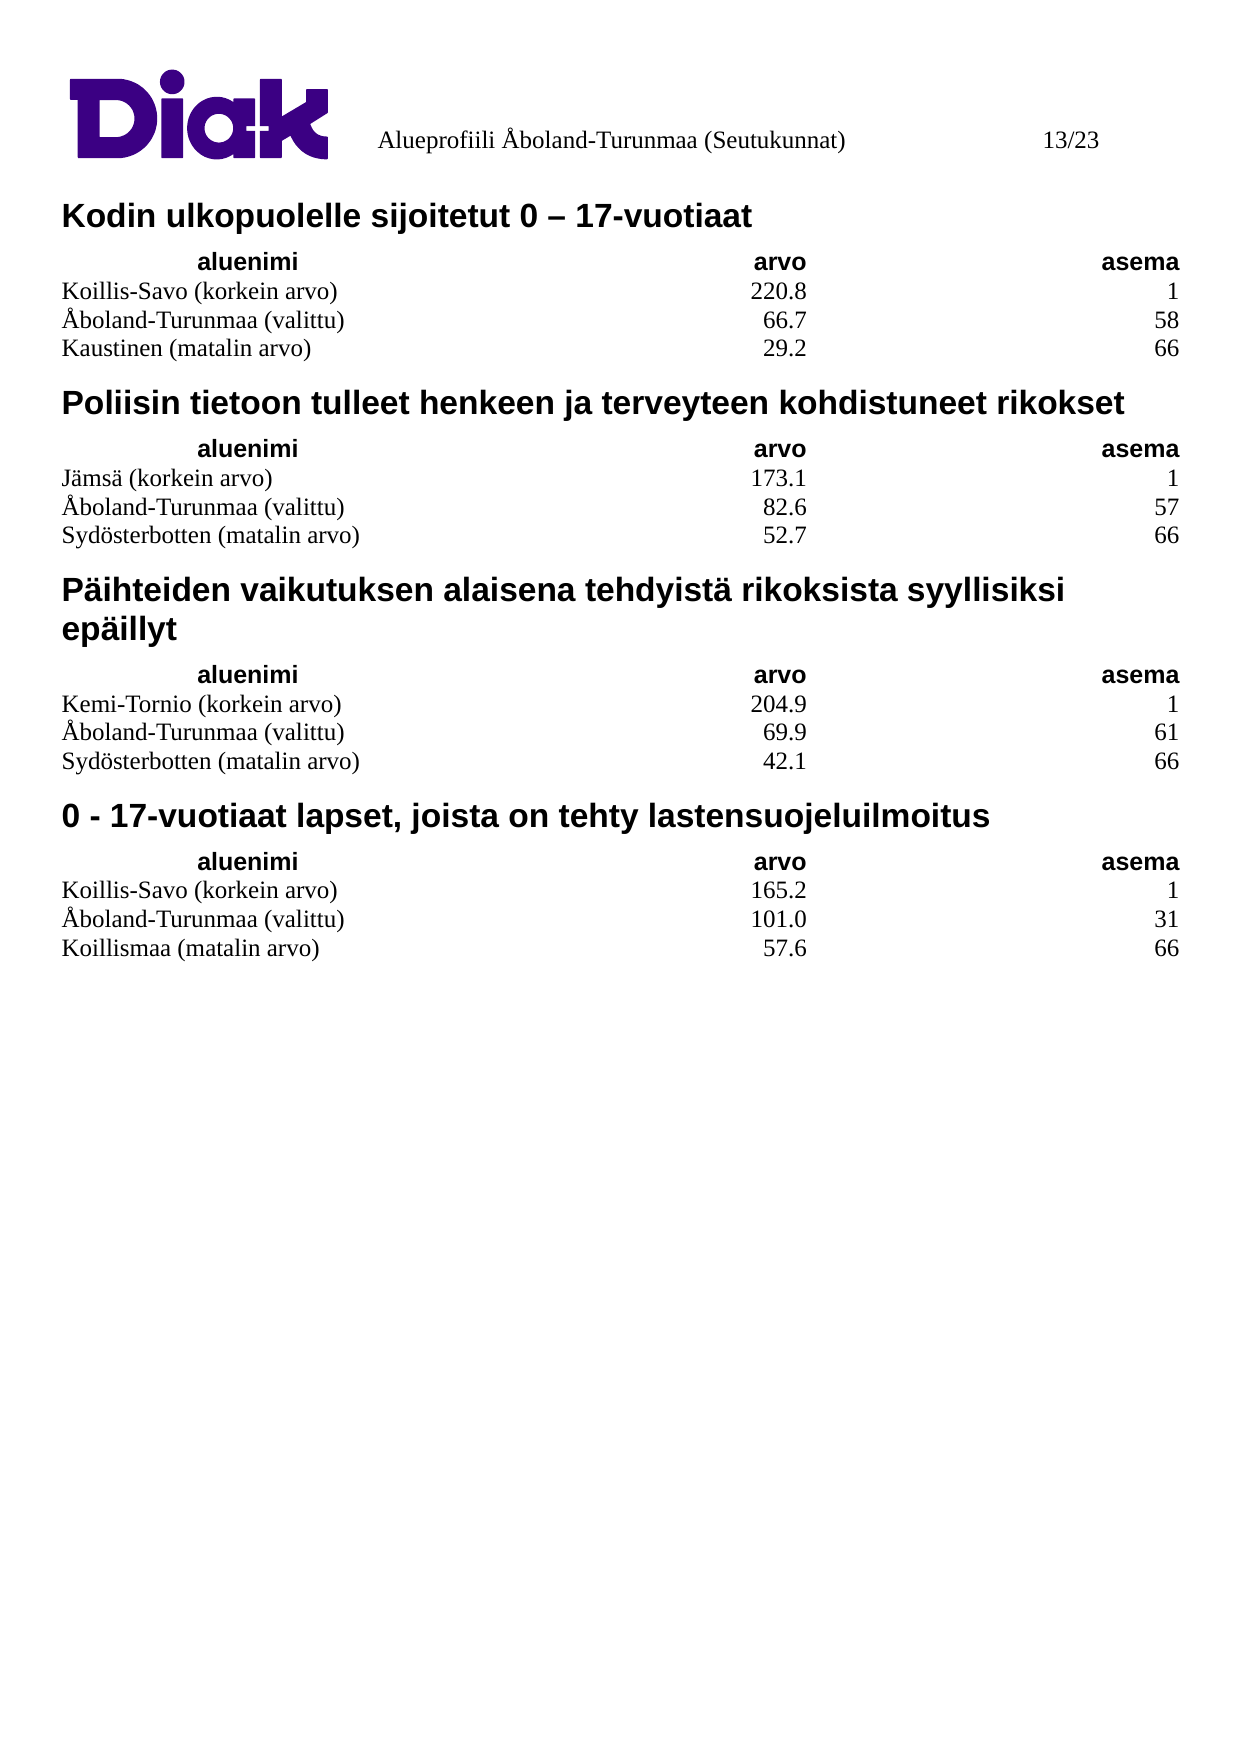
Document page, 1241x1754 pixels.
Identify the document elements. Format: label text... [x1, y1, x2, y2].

table_cell 66 [806, 746, 1179, 775]
table_cell 66 [806, 334, 1179, 362]
table_header asema [806, 660, 1179, 689]
table_cell 57.6 [434, 933, 806, 962]
table_cell 66 [806, 521, 1179, 549]
table_cell 1 [806, 876, 1179, 904]
table_header asema [806, 847, 1179, 876]
table_cell 52.7 [434, 521, 806, 549]
table_cell 66 [806, 933, 1179, 962]
table_header arvo [434, 660, 806, 689]
table_cell Koillis-Savo (korkein arvo) [61, 876, 434, 904]
table_cell 69.9 [434, 718, 806, 746]
table_cell Koillis-Savo (korkein arvo) [61, 276, 434, 305]
table_cell 57 [806, 492, 1179, 521]
subtitle Päihteiden vaikutuksen alaisena tehdyistä rikoksista syyllisiksi epäillyt [61, 570, 1179, 647]
table_header asema [806, 434, 1179, 463]
table_cell 82.6 [434, 492, 806, 521]
table_cell Sydösterbotten (matalin arvo) [61, 746, 434, 775]
table_header aluenimi [61, 847, 434, 876]
table_cell 1 [806, 689, 1179, 717]
table_cell 1 [806, 463, 1179, 492]
table_cell Åboland-Turunmaa (valittu) [61, 305, 434, 333]
table_header arvo [434, 434, 806, 463]
subtitle Kodin ulkopuolelle sijoitetut 0 – 17-vuotiaat [61, 196, 1179, 235]
table_cell Sydösterbotten (matalin arvo) [61, 521, 434, 549]
table_cell Åboland-Turunmaa (valittu) [61, 904, 434, 933]
table_cell 58 [806, 305, 1179, 333]
table_cell Åboland-Turunmaa (valittu) [61, 492, 434, 521]
table_cell Kaustinen (matalin arvo) [61, 334, 434, 362]
table_cell Jämsä (korkein arvo) [61, 463, 434, 492]
subtitle 0 - 17-vuotiaat lapset, joista on tehty lastensuojeluilmoitus [61, 796, 1179, 834]
table_cell Åboland-Turunmaa (valittu) [61, 718, 434, 746]
subtitle Poliisin tietoon tulleet henkeen ja terveyteen kohdistuneet rikokset [61, 383, 1179, 422]
table_cell Koillismaa (matalin arvo) [61, 933, 434, 962]
table_cell 31 [806, 904, 1179, 933]
table_header asema [806, 247, 1179, 276]
table_header arvo [434, 847, 806, 876]
table_cell 42.1 [434, 746, 806, 775]
table_cell 101.0 [434, 904, 806, 933]
table_cell Kemi-Tornio (korkein arvo) [61, 689, 434, 717]
table_header aluenimi [61, 247, 434, 276]
table_header aluenimi [61, 660, 434, 689]
table_cell 173.1 [434, 463, 806, 492]
table_header aluenimi [61, 434, 434, 463]
table_header arvo [434, 247, 806, 276]
table_cell 165.2 [434, 876, 806, 904]
table_cell 1 [806, 276, 1179, 305]
table_cell 29.2 [434, 334, 806, 362]
table_cell 61 [806, 718, 1179, 746]
table_cell 66.7 [434, 305, 806, 333]
table_cell 220.8 [434, 276, 806, 305]
table_cell 204.9 [434, 689, 806, 717]
